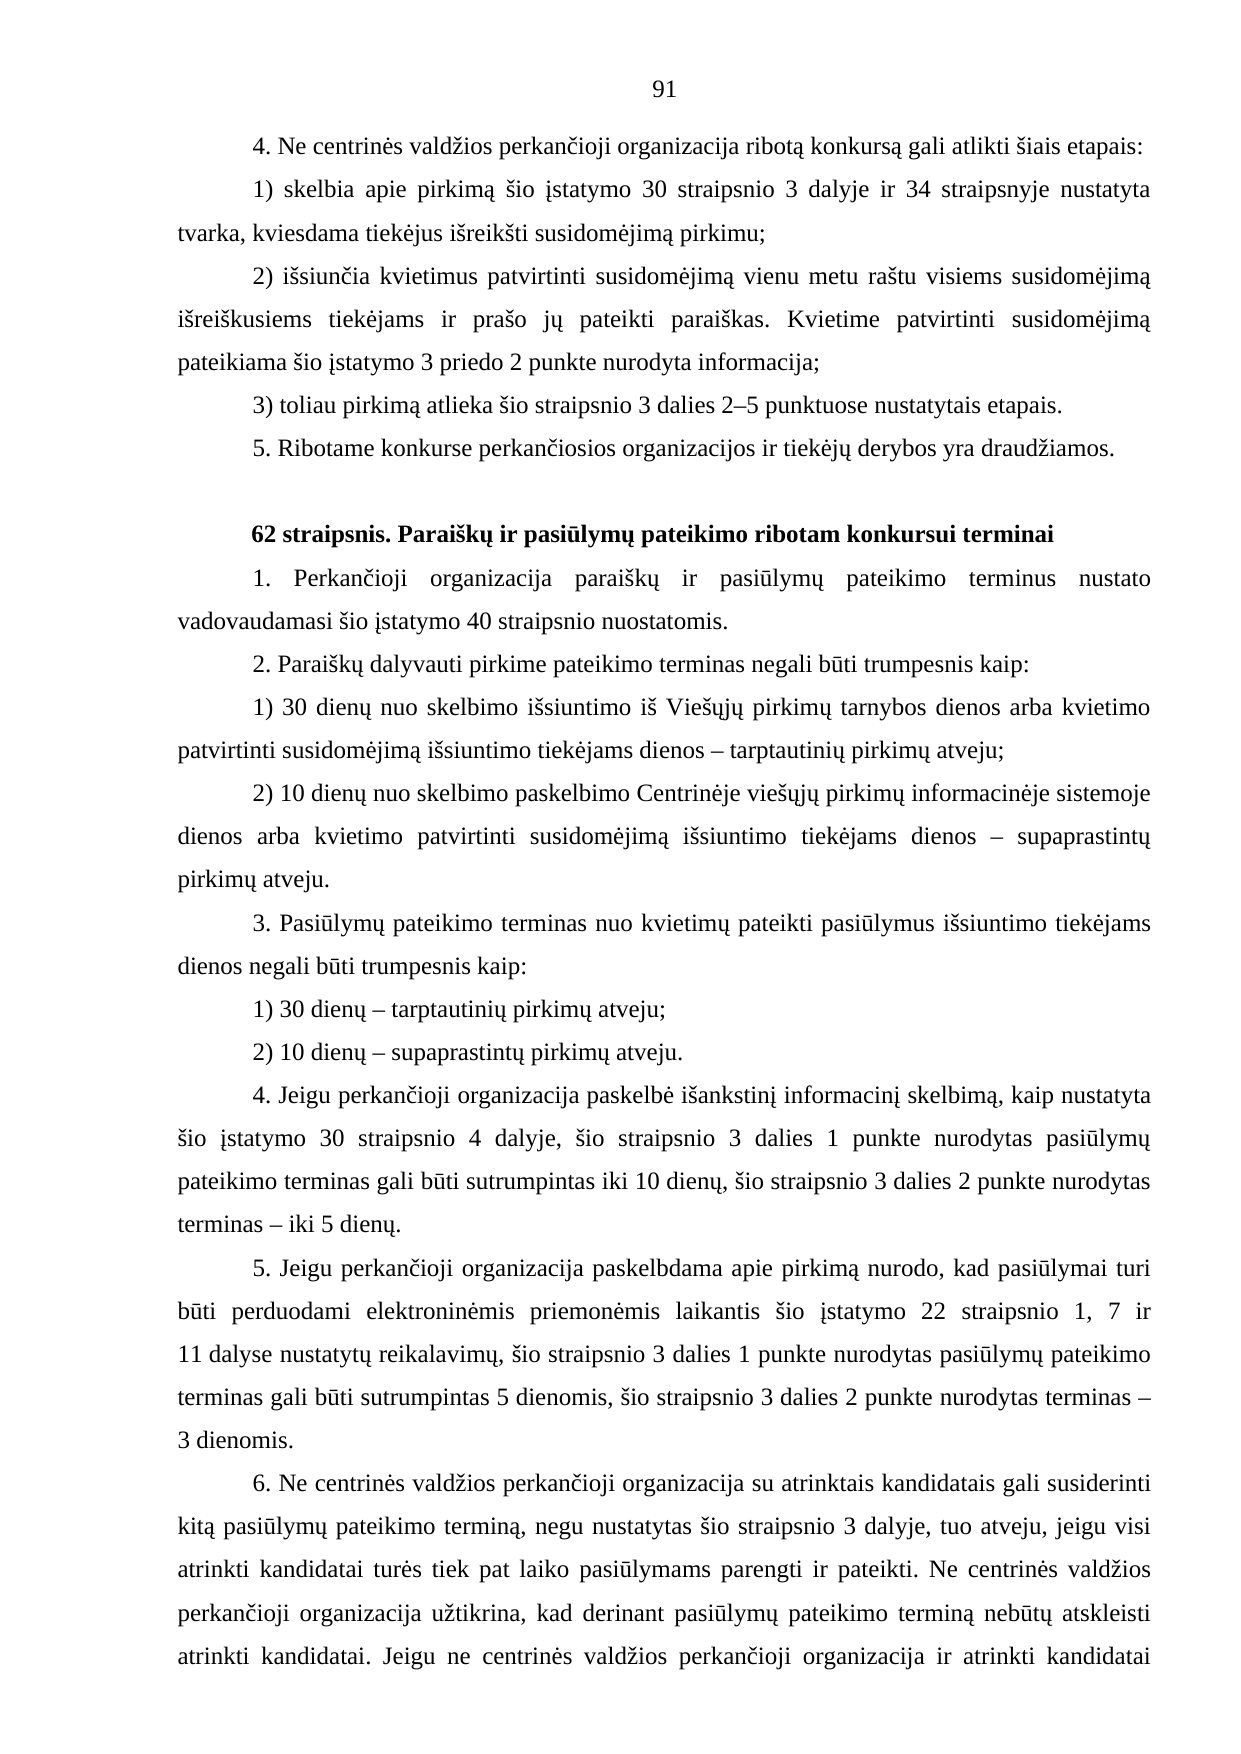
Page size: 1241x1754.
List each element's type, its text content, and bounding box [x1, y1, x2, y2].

text 5. Ribotame konkurse perkančiosios organizacijos ir tiekėjų derybos yra draudžiamos. [177, 433, 1152, 462]
text 4. Jeigu perkančioji organizacija paskelbė išankstinį informacinį skelbimą, kaip nustatyta šio įstatymo 30 straipsnio 4 dalyje, šio straipsnio 3 dalies 1 punkte nurodytas pasiūlymų pateikimo terminas gali būti sutrumpintas iki 10 dienų, šio straipsnio 3 dalies 2 punkte nurodytas terminas – iki 5 dienų. [177, 1080, 1152, 1238]
text 3) toliau pirkimą atlieka šio straipsnio 3 dalies 2–5 punktuose nustatytais etapais. [177, 390, 1152, 419]
text 5. Jeigu perkančioji organizacija paskelbdama apie pirkimą nurodo, kad pasiūlymai turi būti perduodami elektroninėmis priemonėmis laikantis šio įstatymo 22 straipsnio 1, 7 ir 11 dalyse nustatytų reikalavimų, šio straipsnio 3 dalies 1 punkte nurodytas pasiūlymų pateikimo terminas gali būti sutrumpintas 5 dienomis, šio straipsnio 3 dalies 2 punkte nurodytas terminas – 3 dienomis. [177, 1253, 1152, 1454]
text 1. Perkančioji organizacija paraiškų ir pasiūlymų pateikimo terminus nustato vadovaudamasi šio įstatymo 40 straipsnio nuostatomis. [177, 563, 1152, 634]
text 1) 30 dienų – tarptautinių pirkimų atveju; [177, 994, 1152, 1023]
text 2) išsiunčia kvietimus patvirtinti susidomėjimą vienu metu raštu visiems susidomėjimą išreiškusiems tiekėjams ir prašo jų pateikti paraiškas. Kvietime patvirtinti susidomėjimą pateikiama šio įstatymo 3 priedo 2 punkte nurodyta informacija; [177, 261, 1152, 376]
text 2. Paraiškų dalyvauti pirkime pateikimo terminas negali būti trumpesnis kaip: [177, 649, 1152, 678]
text 62 straipsnis. Paraiškų ir pasiūlymų pateikimo ribotam konkursui terminai [251, 519, 1152, 548]
text 1) skelbia apie pirkimą šio įstatymo 30 straipsnio 3 dalyje ir 34 straipsnyje nustatyta tvarka, kviesdama tiekėjus išreikšti susidomėjimą pirkimu; [177, 174, 1152, 246]
text 6. Ne centrinės valdžios perkančioji organizacija su atrinktais kandidatais gali susiderinti kitą pasiūlymų pateikimo terminą, negu nustatytas šio straipsnio 3 dalyje, tuo atveju, jeigu visi atrinkti kandidatai turės tiek pat laiko pasiūlymams parengti ir pateikti. Ne centrinės valdžios perkančioji organizacija užtikrina, kad derinant pasiūlymų pateikimo terminą nebūtų atskleisti atrinkti kandidatai. Jeigu ne centrinės valdžios perkančioji organizacija ir atrinkti kandidatai [177, 1468, 1152, 1669]
text 1) 30 dienų nuo skelbimo išsiuntimo iš Viešųjų pirkimų tarnybos dienos arba kvietimo patvirtinti susidomėjimą išsiuntimo tiekėjams dienos – tarptautinių pirkimų atveju; [177, 692, 1152, 764]
text 2) 10 dienų – supaprastintų pirkimų atveju. [177, 1037, 1152, 1066]
text 2) 10 dienų nuo skelbimo paskelbimo Centrinėje viešųjų pirkimų informacinėje sistemoje dienos arba kvietimo patvirtinti susidomėjimą išsiuntimo tiekėjams dienos – supaprastintų pirkimų atveju. [177, 778, 1152, 893]
text 4. Ne centrinės valdžios perkančioji organizacija ribotą konkursą gali atlikti šiais etapais: [177, 131, 1152, 160]
text 3. Pasiūlymų pateikimo terminas nuo kvietimų pateikti pasiūlymus išsiuntimo tiekėjams dienos negali būti trumpesnis kaip: [177, 908, 1152, 979]
